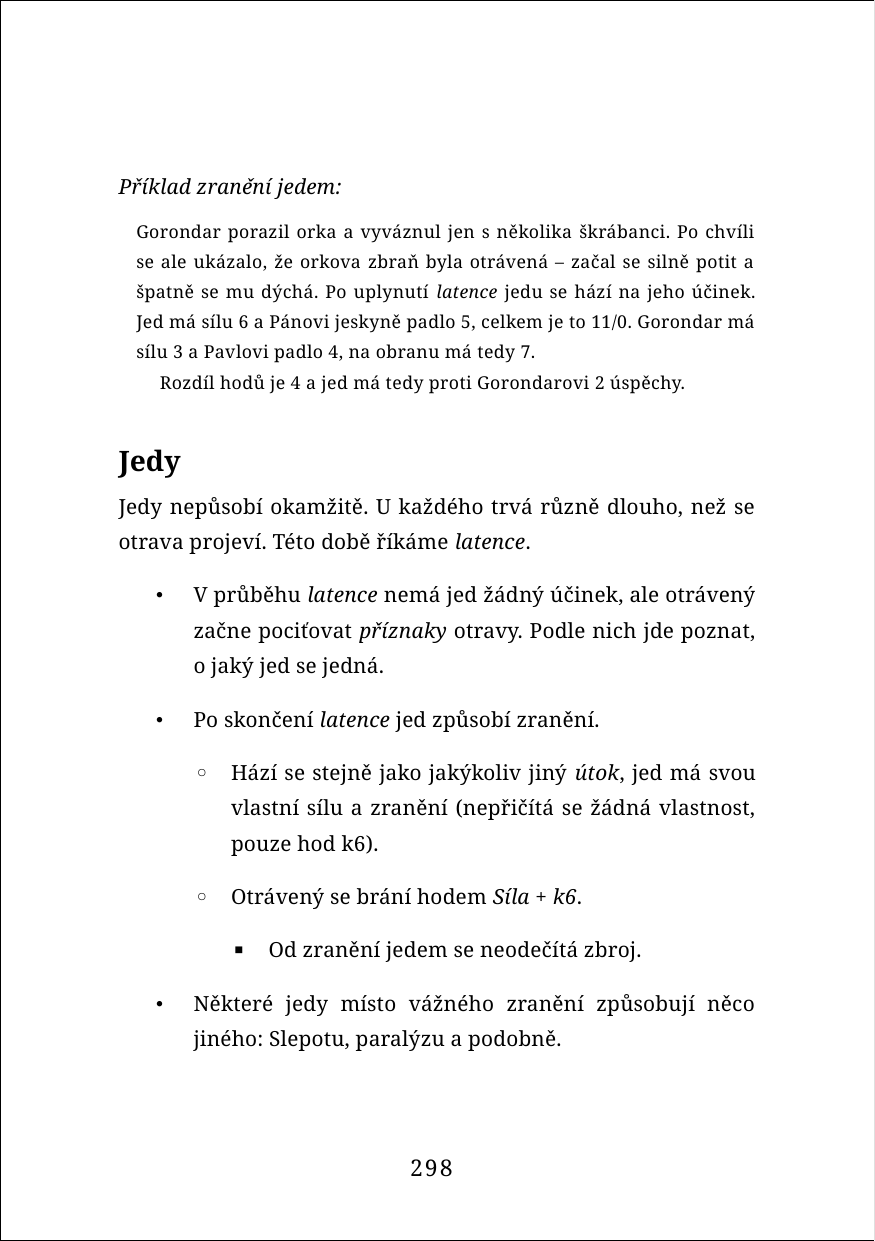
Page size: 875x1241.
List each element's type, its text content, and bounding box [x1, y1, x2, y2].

subtitle Jedy [118, 442, 756, 480]
list V průběhu latence nemá jed žádný účinek, ale otrávený začne pociťovat příznaky otravy. Podle nich jde poznat, o jaký jed se jedná. [156, 581, 756, 680]
text Příklad zranění jedem: [118, 172, 756, 200]
list Od zranění jedem se neodečítá zbroj. [231, 936, 756, 964]
list Hází se stejně jako jakýkoliv jiný útok, jed má svou vlastní sílu a zranění (nepřičítá se žádná vlastnost, pouze hod k6). [193, 758, 756, 857]
text Jedy nepůsobí okamžitě. U každého trvá různě dlouho, než se otrava projeví. Této době říkáme latence. [118, 492, 756, 556]
list Některé jedy místo vážného zranění způsobují něco jiného: Slepotu, paralýzu a podobně. [156, 989, 756, 1053]
text Gorondar porazil orka a vyváznul jen s několika škrábanci. Po chvíli se ale ukázalo, že orkova zbraň byla otrávená – začal se silně potit a špatně se mu dýchá. Po uplynutí latence jedu se hází na jeho účinek. Jed má sílu 6 a Pánovi jeskyně padlo 5, celkem je to 11/0. Gorondar má sílu 3 a Pavlovi padlo 4, na obranu má tedy 7. Rozdíl hodů je 4 a jed má tedy proti Gorondarovi 2 úspěchy. [136, 219, 756, 394]
list Otrávený se brání hodem Síla + k6. [193, 882, 756, 911]
list Po skončení latence jed způsobí zranění. [156, 705, 756, 733]
